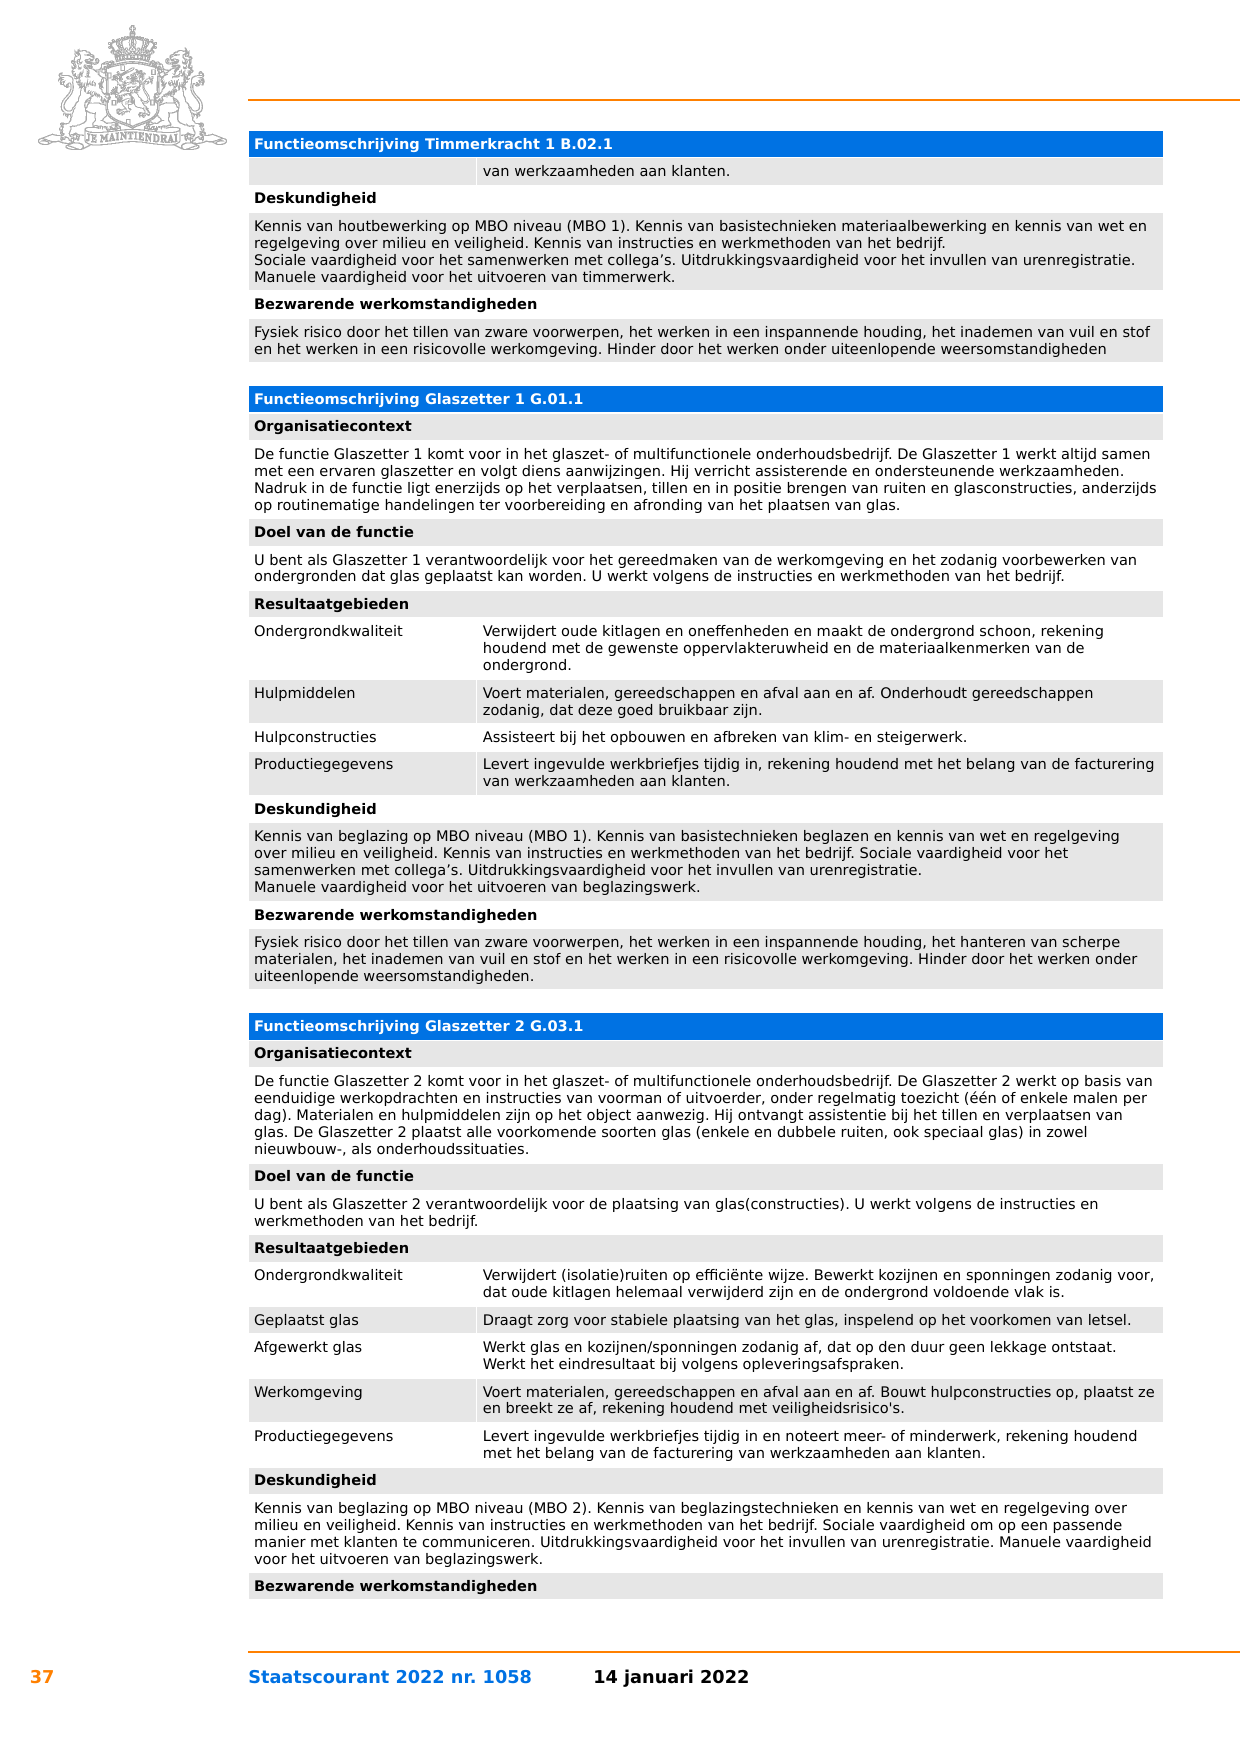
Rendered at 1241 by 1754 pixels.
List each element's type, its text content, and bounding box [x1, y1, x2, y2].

table_cell Voert materialen, gereedschappen en afval aan en af. Bouwt hulpconstructies op, plaatst ze en breekt ze af, rekening houdend met veiligheidsrisico's. [477, 1379, 1163, 1422]
table_cell De functie Glaszetter 2 komt voor in het glaszet- of multifunctionele onderhoudsbedrijf. De Glaszetter 2 werkt op basis van eenduidige werkopdrachten en instructies van voorman of uitvoerder, onder regelmatig toezicht (één of enkele malen per dag). Materialen en hulpmiddelen zijn op het object aanwezig. Hij ontvangt assistentie bij het tillen en verplaatsen van glas. De Glaszetter 2 plaatst alle voorkomende soorten glas (enkele en dubbele ruiten, ook speciaal glas) in zowel nieuwbouw-, als onderhoudssituaties. [249, 1068, 1163, 1162]
table_cell Organisatiecontext [249, 1041, 1163, 1067]
table_cell Kennis van beglazing op MBO niveau (MBO 1). Kennis van basistechnieken beglazen en kennis van wet en regelgeving over milieu en veiligheid. Kennis van instructies en werkmethoden van het bedrijf. Sociale vaardigheid voor het samenwerken met collega’s. Uitdrukkingsvaardigheid voor het invullen van urenregistratie. Manuele vaardigheid voor het uitvoeren van beglazingswerk. [249, 823, 1163, 901]
table_cell Kennis van beglazing op MBO niveau (MBO 2). Kennis van beglazingstechnieken en kennis van wet en regelgeving over milieu en veiligheid. Kennis van instructies en werkmethoden van het bedrijf. Sociale vaardigheid om op een passende manier met klanten te communiceren. Uitdrukkingsvaardigheid voor het invullen van urenregistratie. Manuele vaardigheid voor het uitvoeren van beglazingswerk. [249, 1495, 1163, 1572]
table_cell Assisteert bij het opbouwen en afbreken van klim- en steigerwerk. [477, 724, 1163, 751]
table_cell Deskundigheid [249, 1468, 1163, 1494]
table_cell Fysiek risico door het tillen van zware voorwerpen, het werken in een inspannende houding, het hanteren van scherpe materialen, het inademen van vuil en stof en het werken in een risicovolle werkomgeving. Hinder door het werken onder uiteenlopende weersomstandigheden. [249, 929, 1163, 989]
table_header Functieomschrijving Timmerkracht 1 B.02.1 [249, 131, 1163, 157]
table_cell Voert materialen, gereedschappen en afval aan en af. Onderhoudt gereedschappen zodanig, dat deze goed bruikbaar zijn. [477, 680, 1163, 723]
table_cell Fysiek risico door het tillen van zware voorwerpen, het werken in een inspannende houding, het inademen van vuil en stof en het werken in een risicovolle werkomgeving. Hinder door het werken onder uiteenlopende weersomstandigheden [249, 319, 1163, 362]
table_cell Resultaatgebieden [249, 591, 1163, 617]
table_cell [249, 158, 476, 185]
table_cell Hulpconstructies [249, 724, 476, 751]
table_cell Doel van de functie [249, 1164, 1163, 1190]
table_cell Ondergrondkwaliteit [249, 619, 476, 679]
table_cell Afgewerkt glas [249, 1334, 476, 1378]
table_cell Resultaatgebieden [249, 1235, 1163, 1262]
table_cell U bent als Glaszetter 2 verantwoordelijk voor de plaatsing van glas(constructies). U werkt volgens de instructies en werkmethoden van het bedrijf. [249, 1191, 1163, 1234]
table_cell Bezwarende werkomstandigheden [249, 291, 1163, 318]
table_cell Organisatiecontext [249, 414, 1163, 440]
table_cell Productiegegevens [249, 752, 476, 795]
table_cell Levert ingevulde werkbriefjes tijdig in en noteert meer- of minderwerk, rekening houdend met het belang van de facturering van werkzaamheden aan klanten. [477, 1423, 1163, 1466]
table_cell Werkomgeving [249, 1379, 476, 1422]
table_cell Geplaatst glas [249, 1307, 476, 1333]
table_cell Hulpmiddelen [249, 680, 476, 723]
table_header Functieomschrijving Glaszetter 2 G.03.1 [249, 1013, 1163, 1040]
table_cell Productiegegevens [249, 1423, 476, 1466]
table_cell Kennis van houtbewerking op MBO niveau (MBO 1). Kennis van basistechnieken materiaalbewerking en kennis van wet en regelgeving over milieu en veiligheid. Kennis van instructies en werkmethoden van het bedrijf. Sociale vaardigheid voor het samenwerken met collega’s. Uitdrukkingsvaardigheid voor het invullen van urenregistratie. Manuele vaardigheid voor het uitvoeren van timmerwerk. [249, 213, 1163, 290]
table_cell Deskundigheid [249, 796, 1163, 822]
table_cell Verwijdert (isolatie)ruiten op efficiënte wijze. Bewerkt kozijnen en sponningen zodanig voor, dat oude kitlagen helemaal verwijderd zijn en de ondergrond voldoende vlak is. [477, 1263, 1163, 1306]
picture [38, 25, 227, 150]
table_cell Deskundigheid [249, 186, 1163, 212]
table_cell Verwijdert oude kitlagen en oneffenheden en maakt de ondergrond schoon, rekening houdend met de gewenste oppervlakteruwheid en de materiaalkenmerken van de ondergrond. [477, 619, 1163, 679]
table_cell van werkzaamheden aan klanten. [477, 158, 1163, 185]
table_cell Draagt zorg voor stabiele plaatsing van het glas, inspelend op het voorkomen van letsel. [477, 1307, 1163, 1333]
table_header Functieomschrijving Glaszetter 1 G.01.1 [249, 386, 1163, 412]
table_cell U bent als Glaszetter 1 verantwoordelijk voor het gereedmaken van de werkomgeving en het zodanig voorbewerken van ondergronden dat glas geplaatst kan worden. U werkt volgens de instructies en werkmethoden van het bedrijf. [249, 547, 1163, 590]
table_cell De functie Glaszetter 1 komt voor in het glaszet- of multifunctionele onderhoudsbedrijf. De Glaszetter 1 werkt altijd samen met een ervaren glaszetter en volgt diens aanwijzingen. Hij verricht assisterende en ondersteunende werkzaamheden. Nadruk in de functie ligt enerzijds op het verplaatsen, tillen en in positie brengen van ruiten en glasconstructies, anderzijds op routinematige handelingen ter voorbereiding en afronding van het plaatsen van glas. [249, 441, 1163, 518]
table_cell Bezwarende werkomstandigheden [249, 902, 1163, 928]
table_cell Doel van de functie [249, 519, 1163, 546]
table_cell Bezwarende werkomstandigheden [249, 1573, 1163, 1599]
table_cell Levert ingevulde werkbriefjes tijdig in, rekening houdend met het belang van de facturering van werkzaamheden aan klanten. [477, 752, 1163, 795]
table_cell Ondergrondkwaliteit [249, 1263, 476, 1306]
table_cell Werkt glas en kozijnen/sponningen zodanig af, dat op den duur geen lekkage ontstaat. Werkt het eindresultaat bij volgens opleveringsafspraken. [477, 1334, 1163, 1378]
